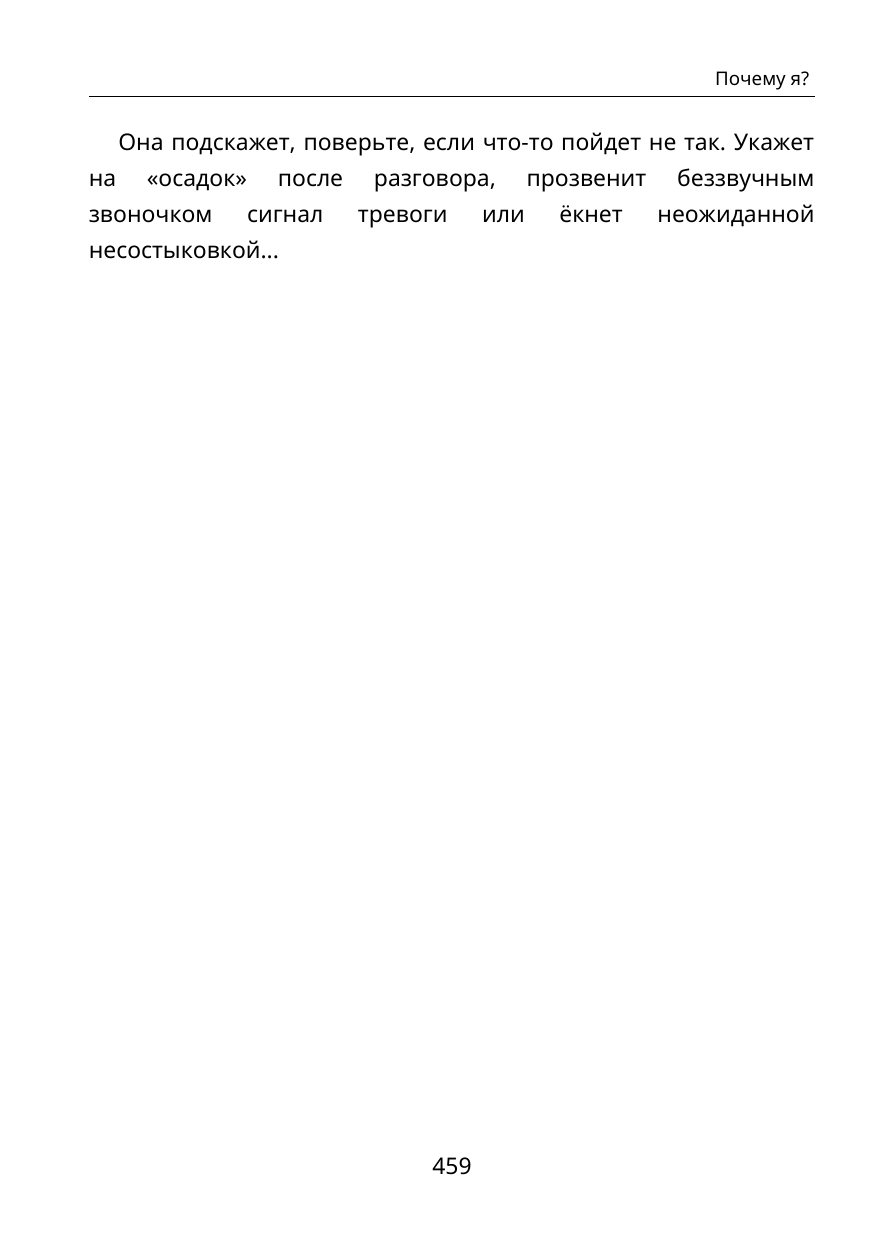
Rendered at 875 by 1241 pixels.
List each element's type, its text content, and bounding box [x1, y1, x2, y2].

text Она подскажет, поверьте, если что-то пойдет не так. Укажет на «осадок» после разговора, прозвенит беззвучным звоночком сигнал тревоги или ёкнет неожиданной несостыковкой... [88, 126, 815, 265]
